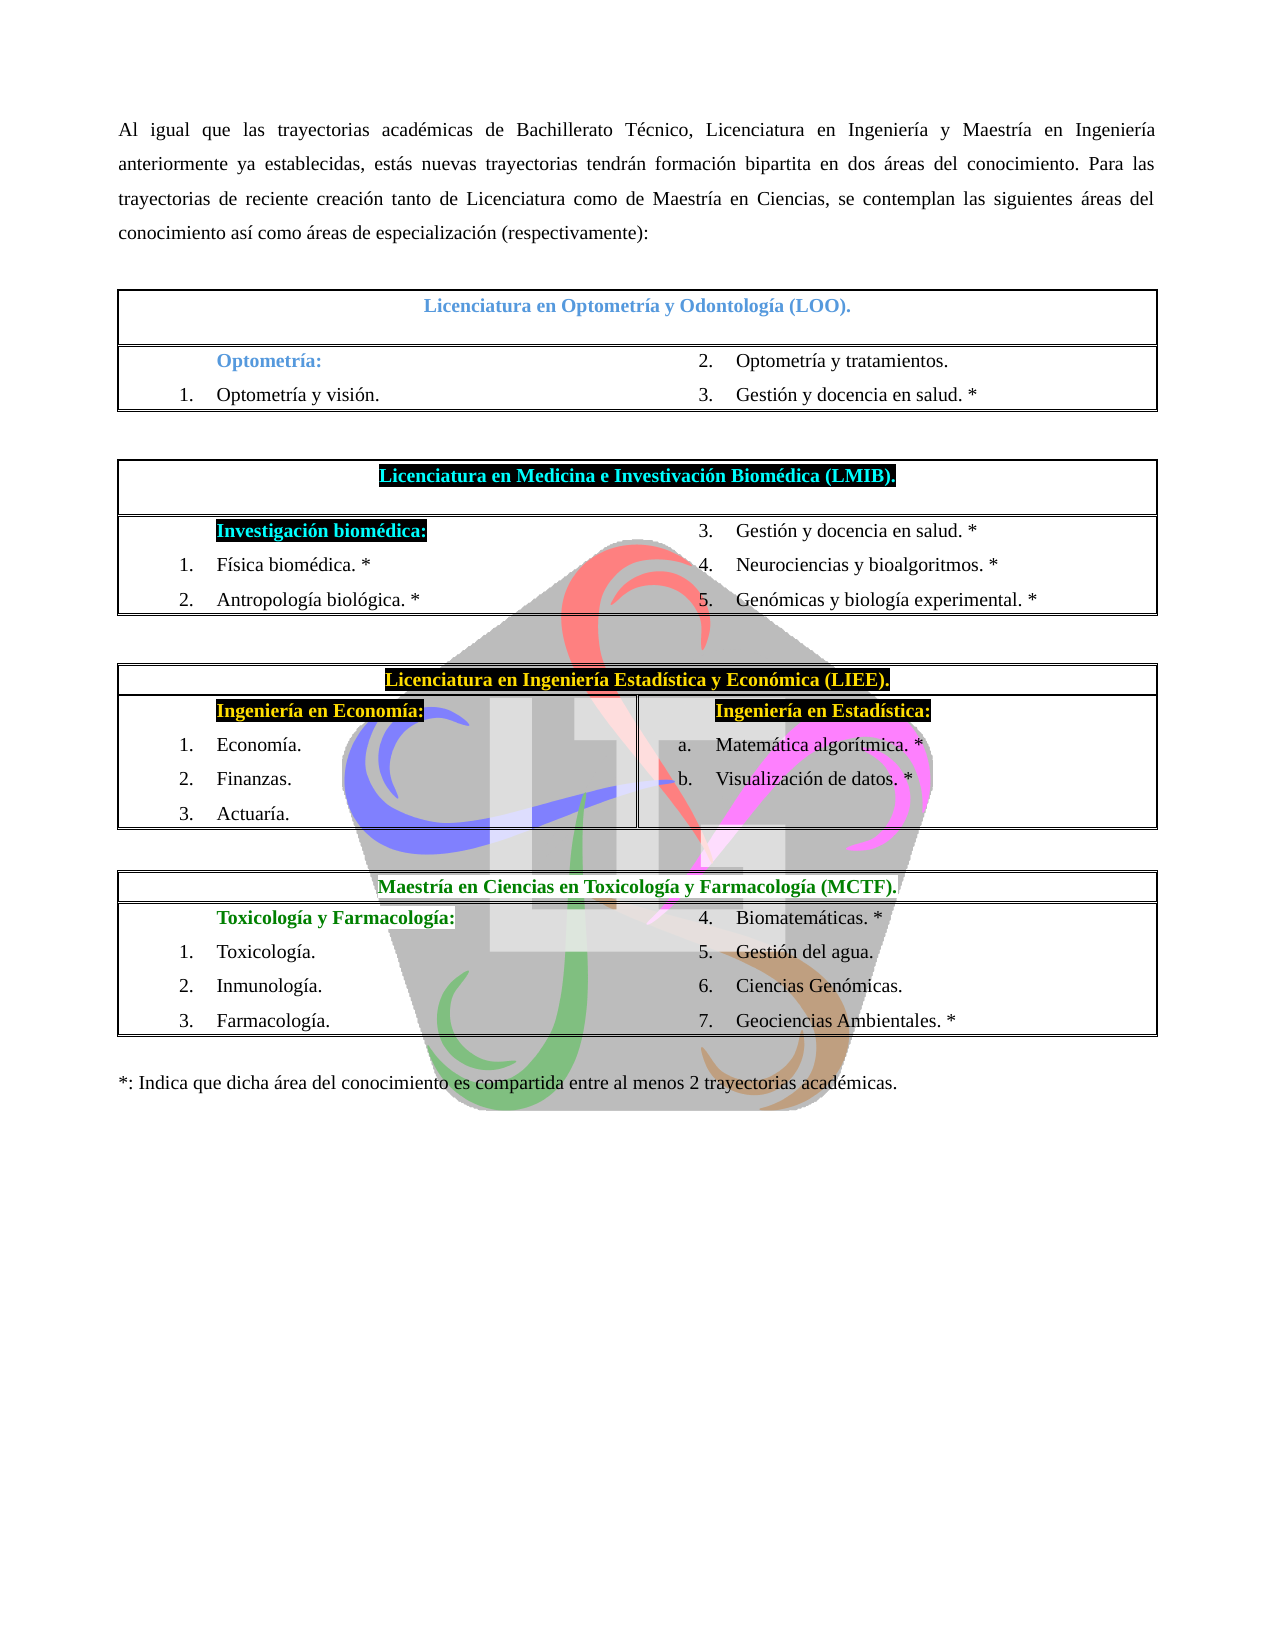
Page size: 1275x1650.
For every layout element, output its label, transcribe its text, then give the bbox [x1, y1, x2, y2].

table_cell Ingeniería en Economía: Economía. Finanzas. Actuaría. [119, 696, 636, 827]
picture [342, 1037, 933, 1071]
picture [342, 830, 933, 870]
table_cell Investigación biomédica: Física biomédica. * Antropología biológica. * [119, 517, 637, 613]
table_cell Toxicología y Farmacología: Toxicología. Inmunología. Farmacología. [119, 904, 637, 1034]
text Al igual que las trayectorias académicas de Bachillerato Técnico, Licenciatura en Ingeniería y Maestría en Ingeniería anteriormente ya establecidas, estás nuevas trayectorias tendrán formación bipartita en dos áreas del conocimiento. Para las trayectorias de reciente creación tanto de Licenciatura como de Maestría en Ciencias, se contemplan las siguientes áreas del conocimiento así como áreas de especialización (respectivamente): [118, 118, 1157, 243]
table_cell Gestión y docencia en salud. * Neurociencias y bioalgoritmos. * Genómicas y biología experimental. * [638, 517, 1156, 613]
picture [342, 1093, 933, 1121]
table_cell Ingeniería en Estadística: Matemática algorítmica. * Visualización de datos. * [639, 696, 1156, 827]
text *: Indica que dicha área del conocimiento es compartida entre al menos 2 trayectorias académicas. [118, 1071, 1157, 1093]
table_cell Biomatemáticas. * Gestión del agua. Ciencias Genómicas. Geociencias Ambientales. * [638, 904, 1156, 1034]
table_cell Optometría: Optometría y visión. [119, 347, 637, 409]
table_cell Optometría y tratamientos. Gestión y docencia en salud. * [638, 347, 1156, 409]
table_header Licenciatura en Ingeniería Estadística y Económica (LIEE). [119, 666, 1156, 694]
table_header Licenciatura en Medicina e Investivación Biomédica (LMIB). [119, 461, 1156, 514]
picture [342, 616, 933, 663]
table_header Licenciatura en Optometría y Odontología (LOO). [119, 291, 1156, 344]
table_header Maestría en Ciencias en Toxicología y Farmacología (MCTF). [119, 873, 1156, 901]
